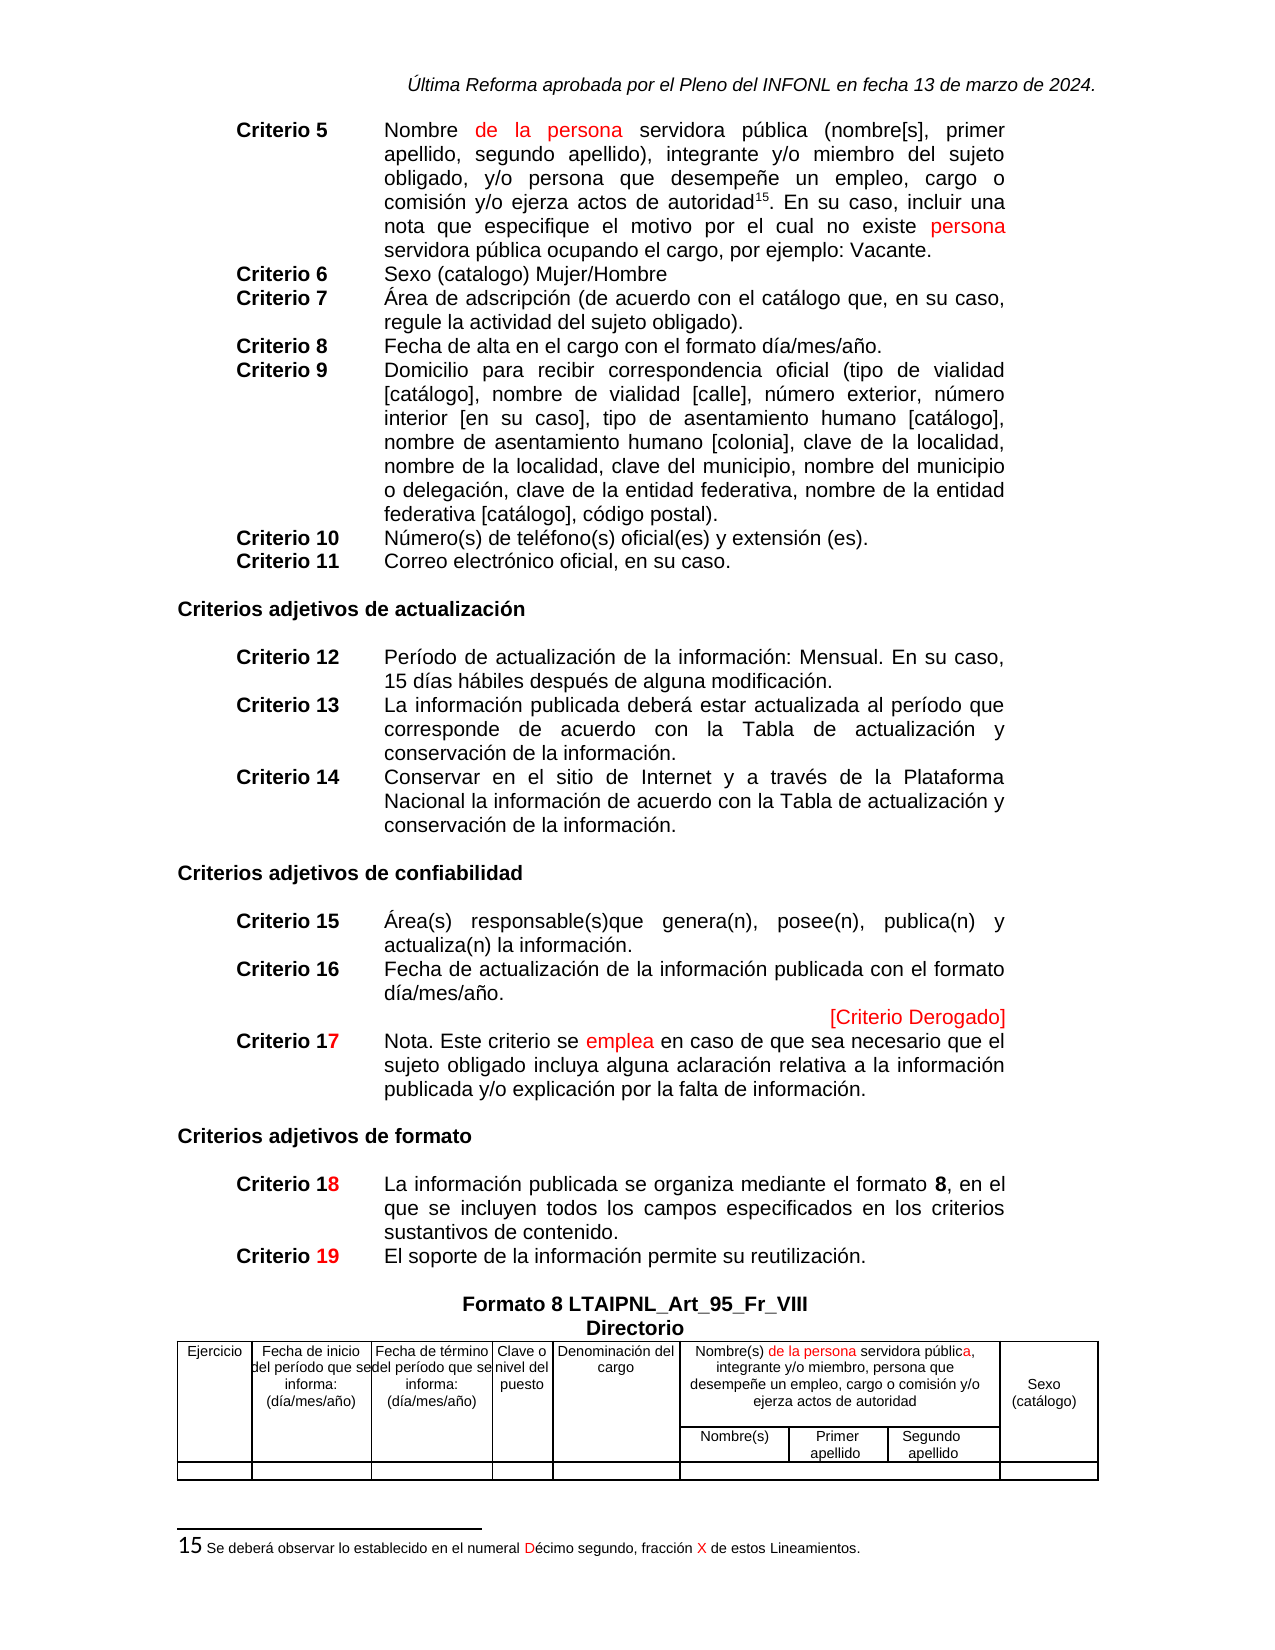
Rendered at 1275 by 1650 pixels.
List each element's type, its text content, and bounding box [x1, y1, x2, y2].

table_header Fecha de inicio del período que se informa: (día/mes/año) [253, 1342, 371, 1461]
table_cell Nombre(s) [681, 1428, 788, 1461]
table_cell [681, 1463, 999, 1479]
table_header Nombre(s) de la persona servidora pública, integrante y/o miembro, persona que desempeñe un empleo, cargo o comisión y/o ejerza actos de autoridad [681, 1342, 999, 1426]
text Criterio 14 Conservar en el sitio de Internet y a través de la Plataforma Nacional la información de acuerdo con la Tabla de actualización y conservación de la información. [236, 765, 1006, 837]
table_cell [554, 1463, 679, 1479]
text Criterio 9 Domicilio para recibir correspondencia oficial (tipo de vialidad [catálogo], nombre de vialidad [calle], número exterior, número interior [en su caso], tipo de asentamiento humano [catálogo], nombre de asentamiento humano [colonia], clave de la localidad, nombre de la localidad, clave del municipio, nombre del municipio o delegación, clave de la entidad federativa, nombre de la entidad federativa [catálogo], código postal). [236, 358, 1006, 525]
text Criterio 18 La información publicada se organiza mediante el formato 8, en el que se incluyen todos los campos especificados en los criterios sustantivos de contenido. [236, 1172, 1006, 1244]
text [Criterio Derogado] [236, 1004, 1006, 1028]
table_header Sexo (catálogo) [1001, 1342, 1097, 1461]
table_header Clave o nivel del puesto [493, 1342, 552, 1461]
text Criterio 16 Fecha de actualización de la información publicada con el formato día/mes/año. [236, 957, 1006, 1004]
table_header Denominación del cargo [554, 1342, 679, 1461]
table_cell Primer apellido [790, 1428, 887, 1461]
text Criterio 10 Número(s) de teléfono(s) oficial(es) y extensión (es). [236, 525, 1006, 549]
table_cell Segundo apellido [889, 1428, 999, 1461]
text Criterio 11 Correo electrónico oficial, en su caso. [236, 549, 1006, 573]
text Criterio 8 Fecha de alta en el cargo con el formato día/mes/año. [236, 334, 1006, 358]
text Criterio 12 Período de actualización de la información: Mensual. En su caso, 15 días hábiles después de alguna modificación. [236, 645, 1006, 693]
table_cell [493, 1463, 552, 1479]
text Criterio 5 Nombre de la persona servidora pública (nombre[s], primer apellido, segundo apellido), integrante y/o miembro del sujeto obligado, y/o persona que desempeñe un empleo, cargo o comisión y/o ejerza actos de autoridad. En su caso, incluir una nota que especifique el motivo por el cual no existe persona servidora pública ocupando el cargo, por ejemplo: Vacante. [236, 118, 1006, 262]
text Criterios adjetivos de actualización [177, 597, 1006, 621]
text Formato 8 LTAIPNL_Art_95_Fr_VIII [177, 1292, 1093, 1316]
text Criterio 7 Área de adscripción (de acuerdo con el catálogo que, en su caso, regule la actividad del sujeto obligado). [236, 286, 1006, 334]
table_cell [372, 1463, 492, 1479]
text Criterio 15 Área(s) responsable(s)que genera(n), posee(n), publica(n) y actualiza(n) la información. [236, 909, 1006, 957]
table_cell [178, 1463, 251, 1479]
text Criterio 19 El soporte de la información permite su reutilización. [236, 1244, 1006, 1268]
text Criterio 6 Sexo (catalogo) Mujer/Hombre [236, 262, 1006, 286]
text Directorio [177, 1316, 1093, 1340]
text Criterios adjetivos de confiabilidad [177, 861, 1006, 885]
text Criterio 17 Nota. Este criterio se emplea en caso de que sea necesario que el sujeto obligado incluya alguna aclaración relativa a la información publicada y/o explicación por la falta de información. [236, 1028, 1006, 1100]
text Se deberá observar lo establecido en el numeral Décimo segundo, fracción X de estos Lineamientos. [177, 1529, 1094, 1559]
text Criterio 13 La información publicada deberá estar actualizada al período que corresponde de acuerdo con la Tabla de actualización y conservación de la información. [236, 693, 1006, 765]
table_cell [253, 1463, 371, 1479]
table_header Fecha de término del período que se informa: (día/mes/año) [372, 1342, 492, 1461]
text Criterios adjetivos de formato [177, 1124, 1006, 1148]
table_header Ejercicio [178, 1342, 251, 1461]
table_cell [1001, 1463, 1097, 1479]
